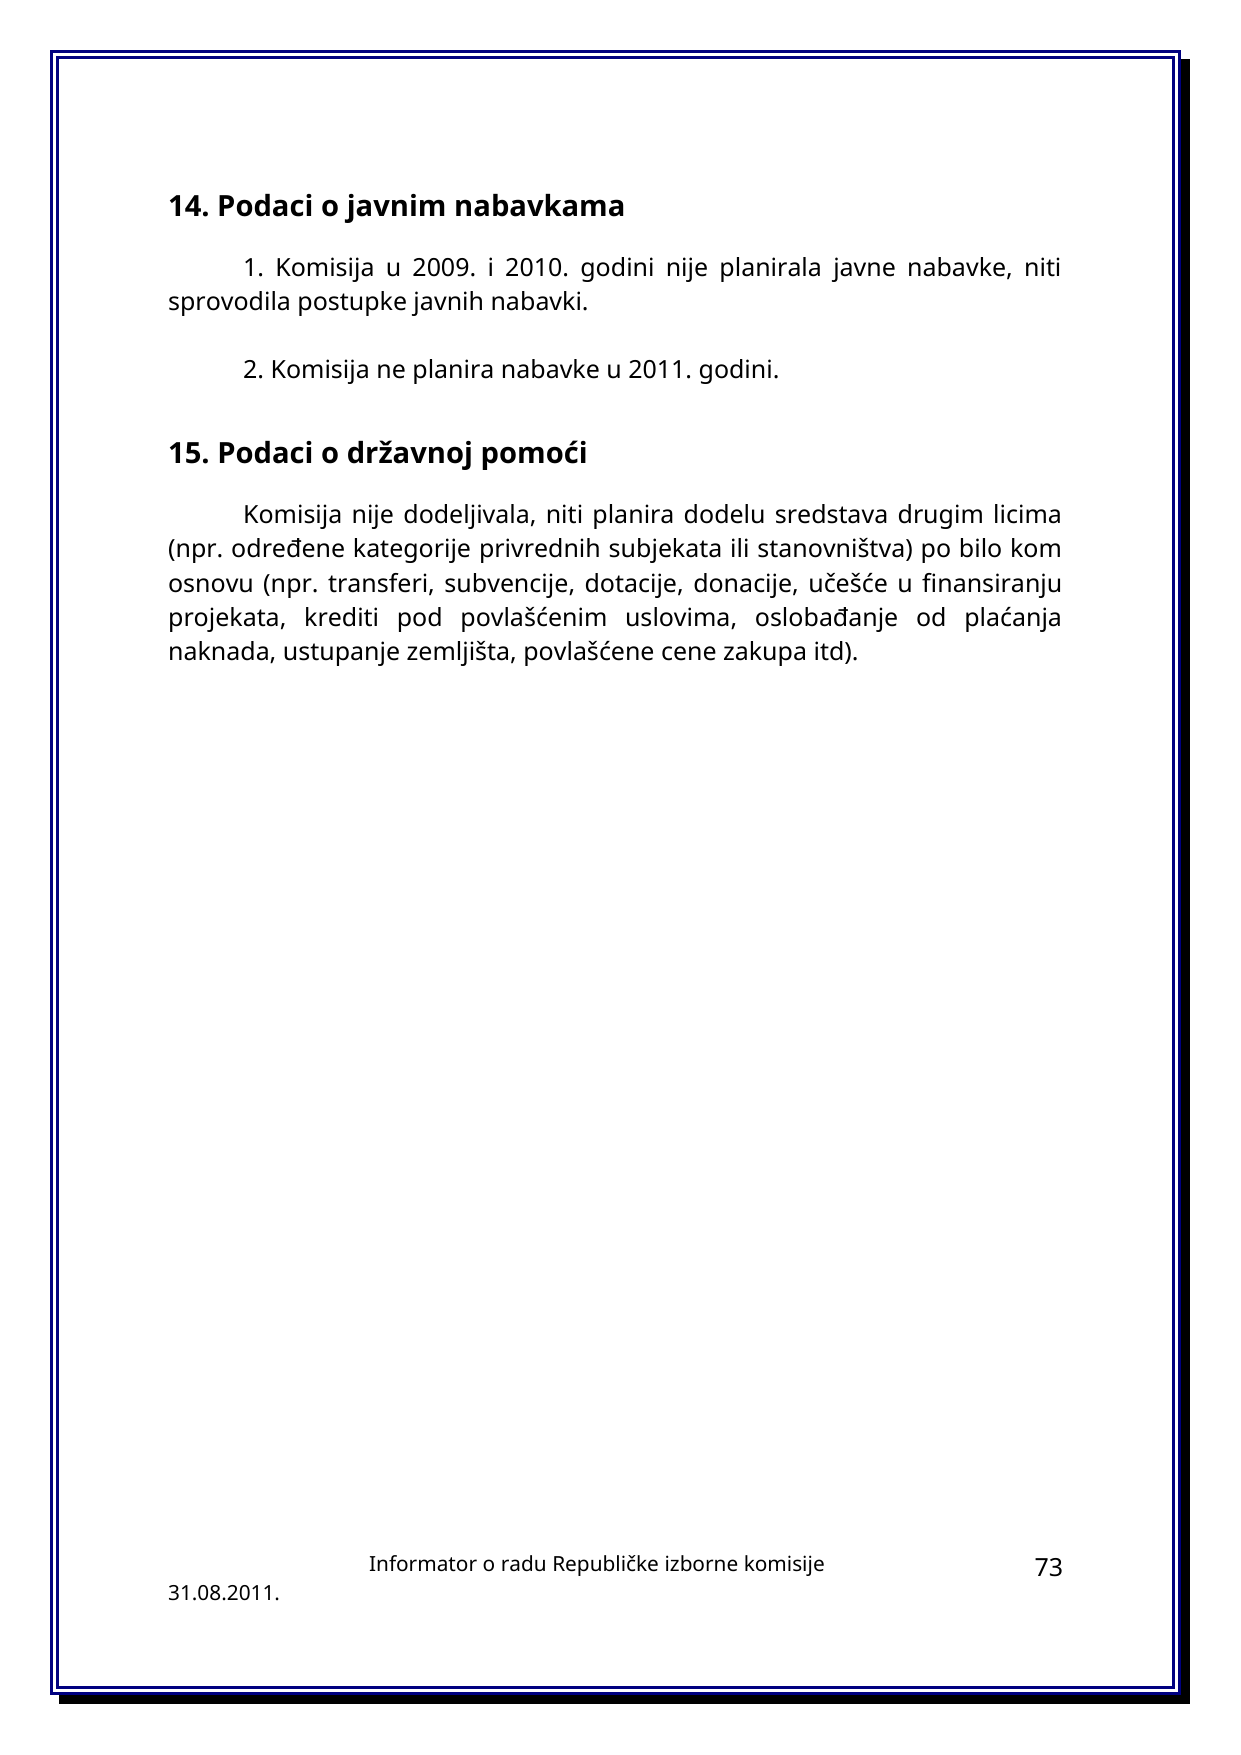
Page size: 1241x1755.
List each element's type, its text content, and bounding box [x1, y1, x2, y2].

subtitle 15. Podaci o državnoj pomoći [168, 432, 1063, 472]
text Komisija nije dodeljivala, niti planira dodelu sredstava drugim licima (npr. određene kategorije privrednih subjekata ili stanovništva) po bilo kom osnovu (npr. transferi, subvencije, dotacije, donacije, učešće u finansiranju projekata, krediti pod povlašćenim uslovima, oslobađanje od plaćanja naknada, ustupanje zemljišta, povlašćene cene zakupa itd). [168, 497, 1063, 667]
text 2. Komisija ne planira nabavke u 2011. godini. [168, 352, 1063, 386]
subtitle 14. Podaci o javnim nabavkama [168, 185, 1063, 224]
text 1. Komisija u 2009. i 2010. godini nije planirala javne nabavke, niti sprovodila postupke javnih nabavki. [168, 249, 1063, 318]
